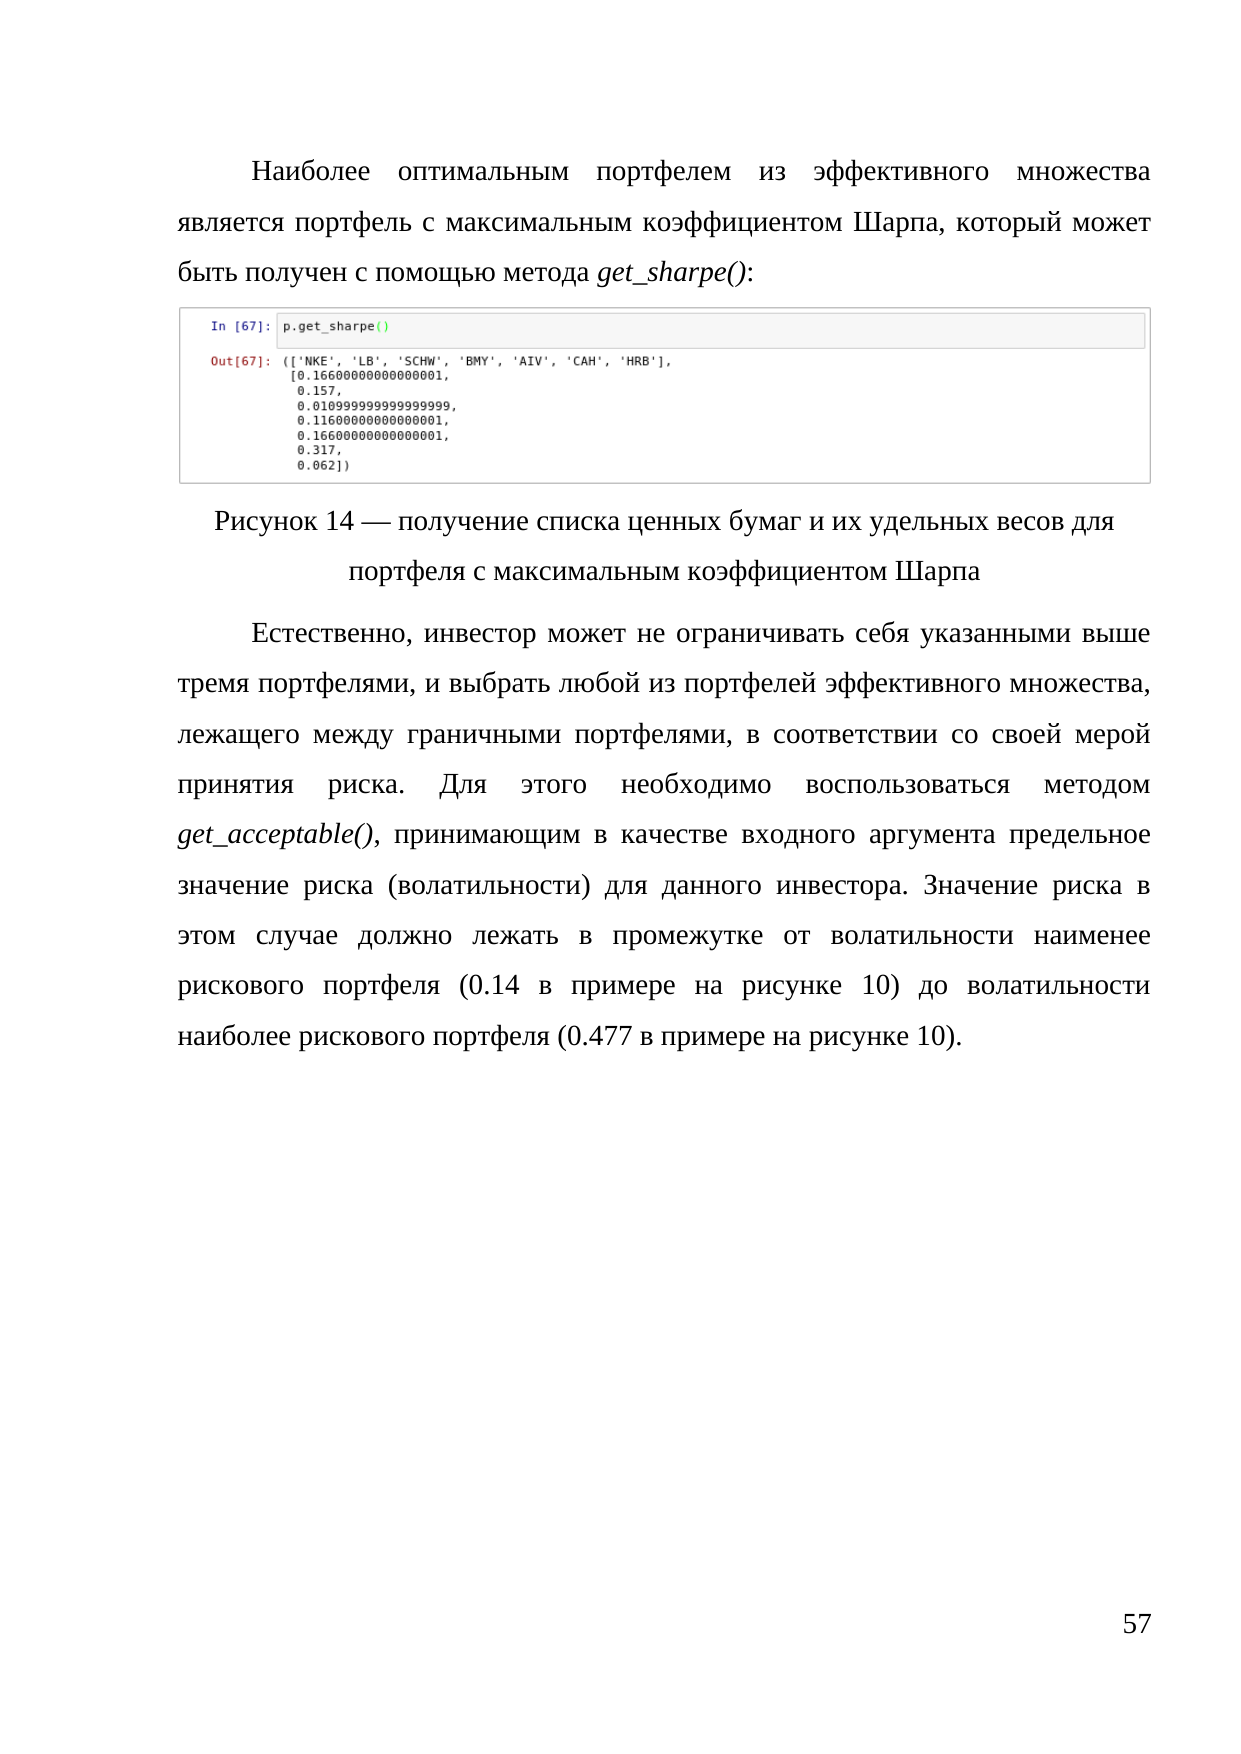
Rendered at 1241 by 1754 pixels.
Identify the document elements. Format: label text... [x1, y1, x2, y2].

text Естественно, инвестор может не ограничивать себя указанными выше тремя портфелями, и выбрать любой из портфелей эффективного множества, лежащего между граничными портфелями, в соответствии со своей мерой принятия риска. Для этого необходимо воспользоваться методом get_acceptable(), принимающим в качестве входного аргумента предельное значение риска (волатильности) для данного инвестора. Значение риска в этом случае должно лежать в промежутке от волатильности наименее рискового портфеля (0.14 в примере на рисунке 10) до волатильности наиболее рискового портфеля (0.477 в примере на рисунке 10). [177, 615, 1152, 1051]
picture [177, 304, 1152, 486]
text Наиболее оптимальным портфелем из эффективного множества является портфель с максимальным коэффициентом Шарпа, который может быть получен с помощью метода get_sharpe(): [177, 153, 1152, 288]
text Рисунок 14 — получение списка ценных бумаг и их удельных весов для портфеля с максимальным коэффициентом Шарпа [177, 486, 1152, 587]
